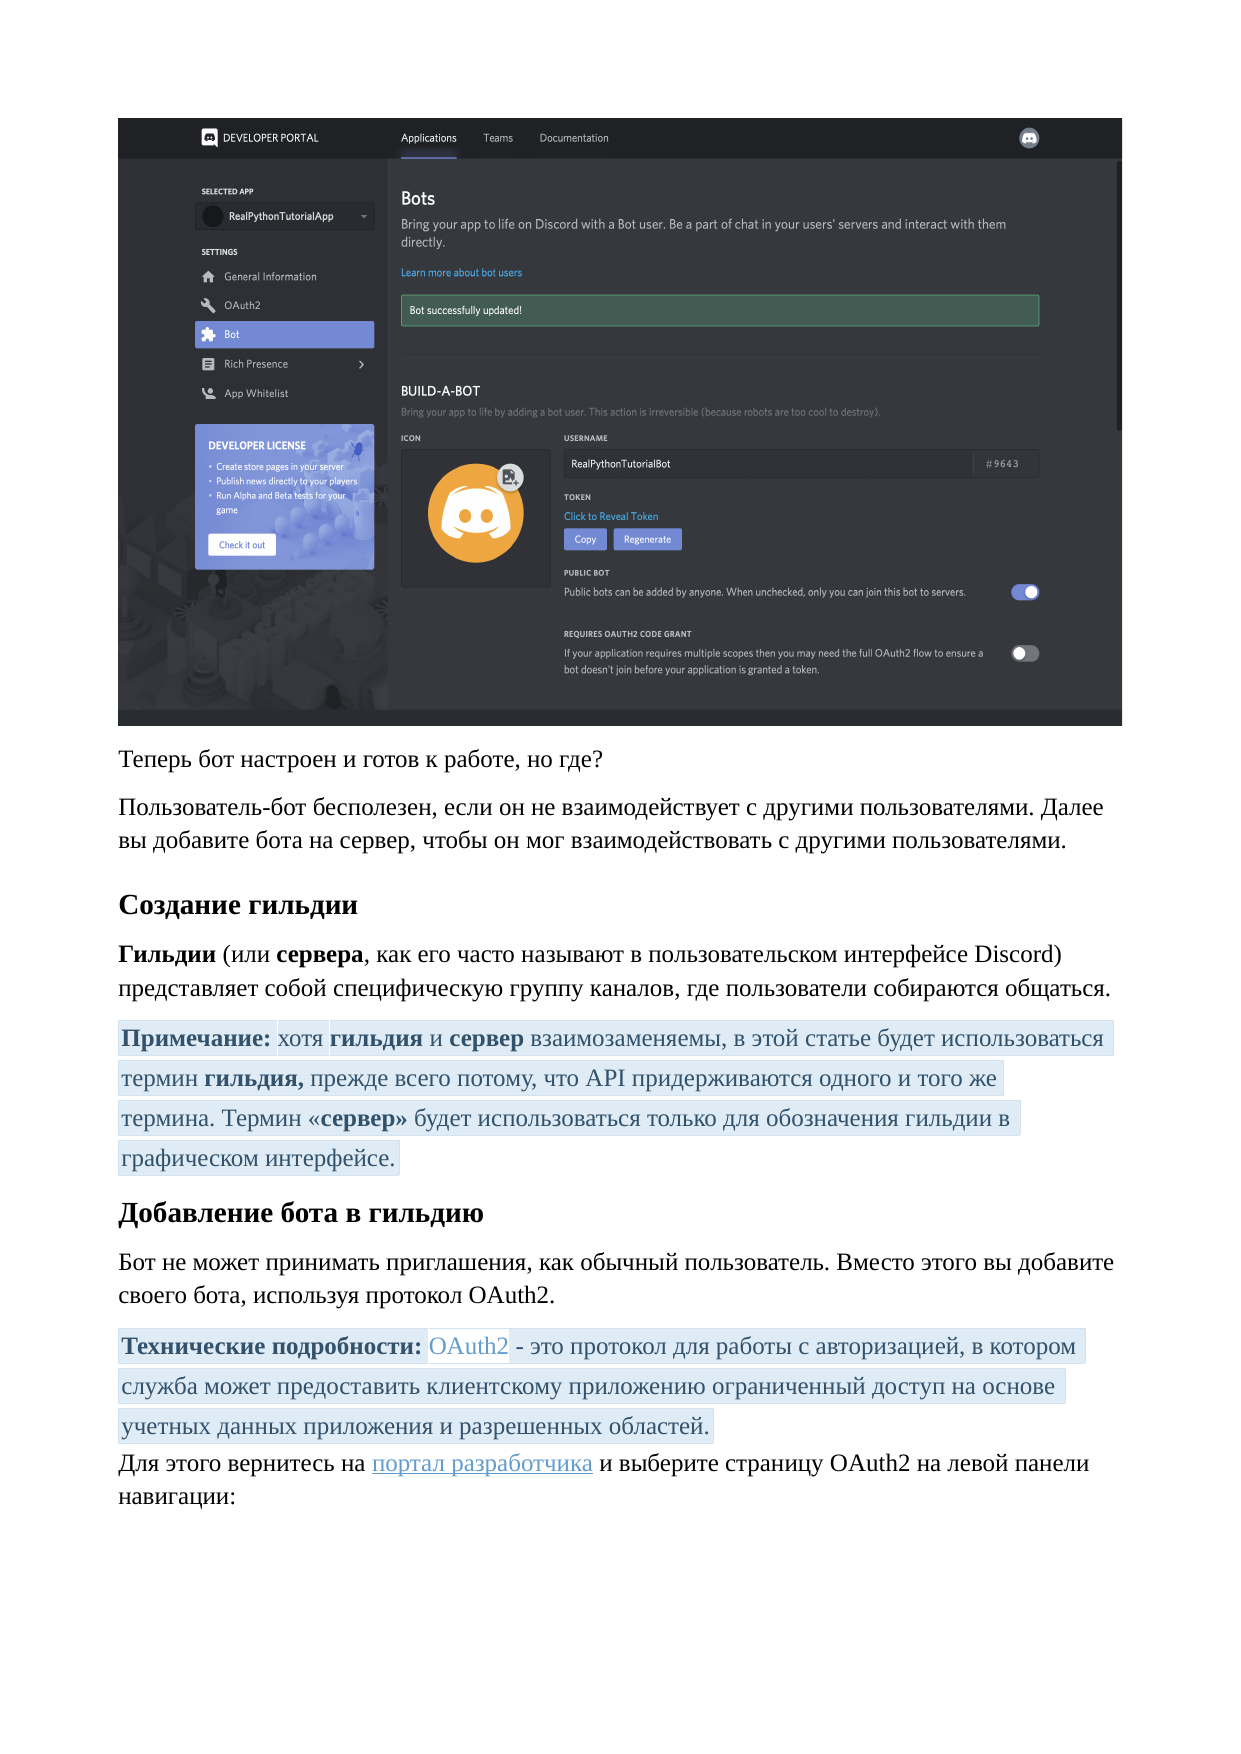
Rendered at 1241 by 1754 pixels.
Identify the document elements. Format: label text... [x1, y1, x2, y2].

text Примечание: хотя гильдия и сервер взаимозаменяемы, в этой статье будет использоваться термин гильдия, прежде всего потому, что API придерживаются одного и того же термина. Термин «сервер» будет использоваться только для обозначения гильдии в графическом интерфейсе. [118, 1020, 1122, 1175]
picture [118, 118, 1123, 726]
subtitle Добавление бота в гильдию [118, 1195, 1122, 1228]
text Технические подробности: OAuth2 - это протокол для работы с авторизацией, в котором служба может предоставить клиентскому приложению ограниченный доступ на основе учетных данных приложения и разрешенных областей. [118, 1328, 1122, 1443]
subtitle Создание гильдии [118, 887, 1122, 920]
text Гильдии (или сервера, как его часто называют в пользовательском интерфейсе Discord) представляет собой специфическую группу каналов, где пользователи собираются общаться. [118, 939, 1122, 1001]
text Пользователь-бот бесполезен, если он не взаимодействует с другими пользователями. Далее вы добавите бота на сервер, чтобы он мог взаимодействовать с другими пользователями. [118, 792, 1122, 853]
text Теперь бот настроен и готов к работе, но где? [118, 744, 1122, 773]
text Для этого вернитесь на портал разработчика и выберите страницу OAuth2 на левой панели навигации: [118, 1448, 1122, 1510]
text Бот не может принимать приглашения, как обычный пользователь. Вместо этого вы добавите своего бота, используя протокол OAuth2. [118, 1247, 1122, 1309]
